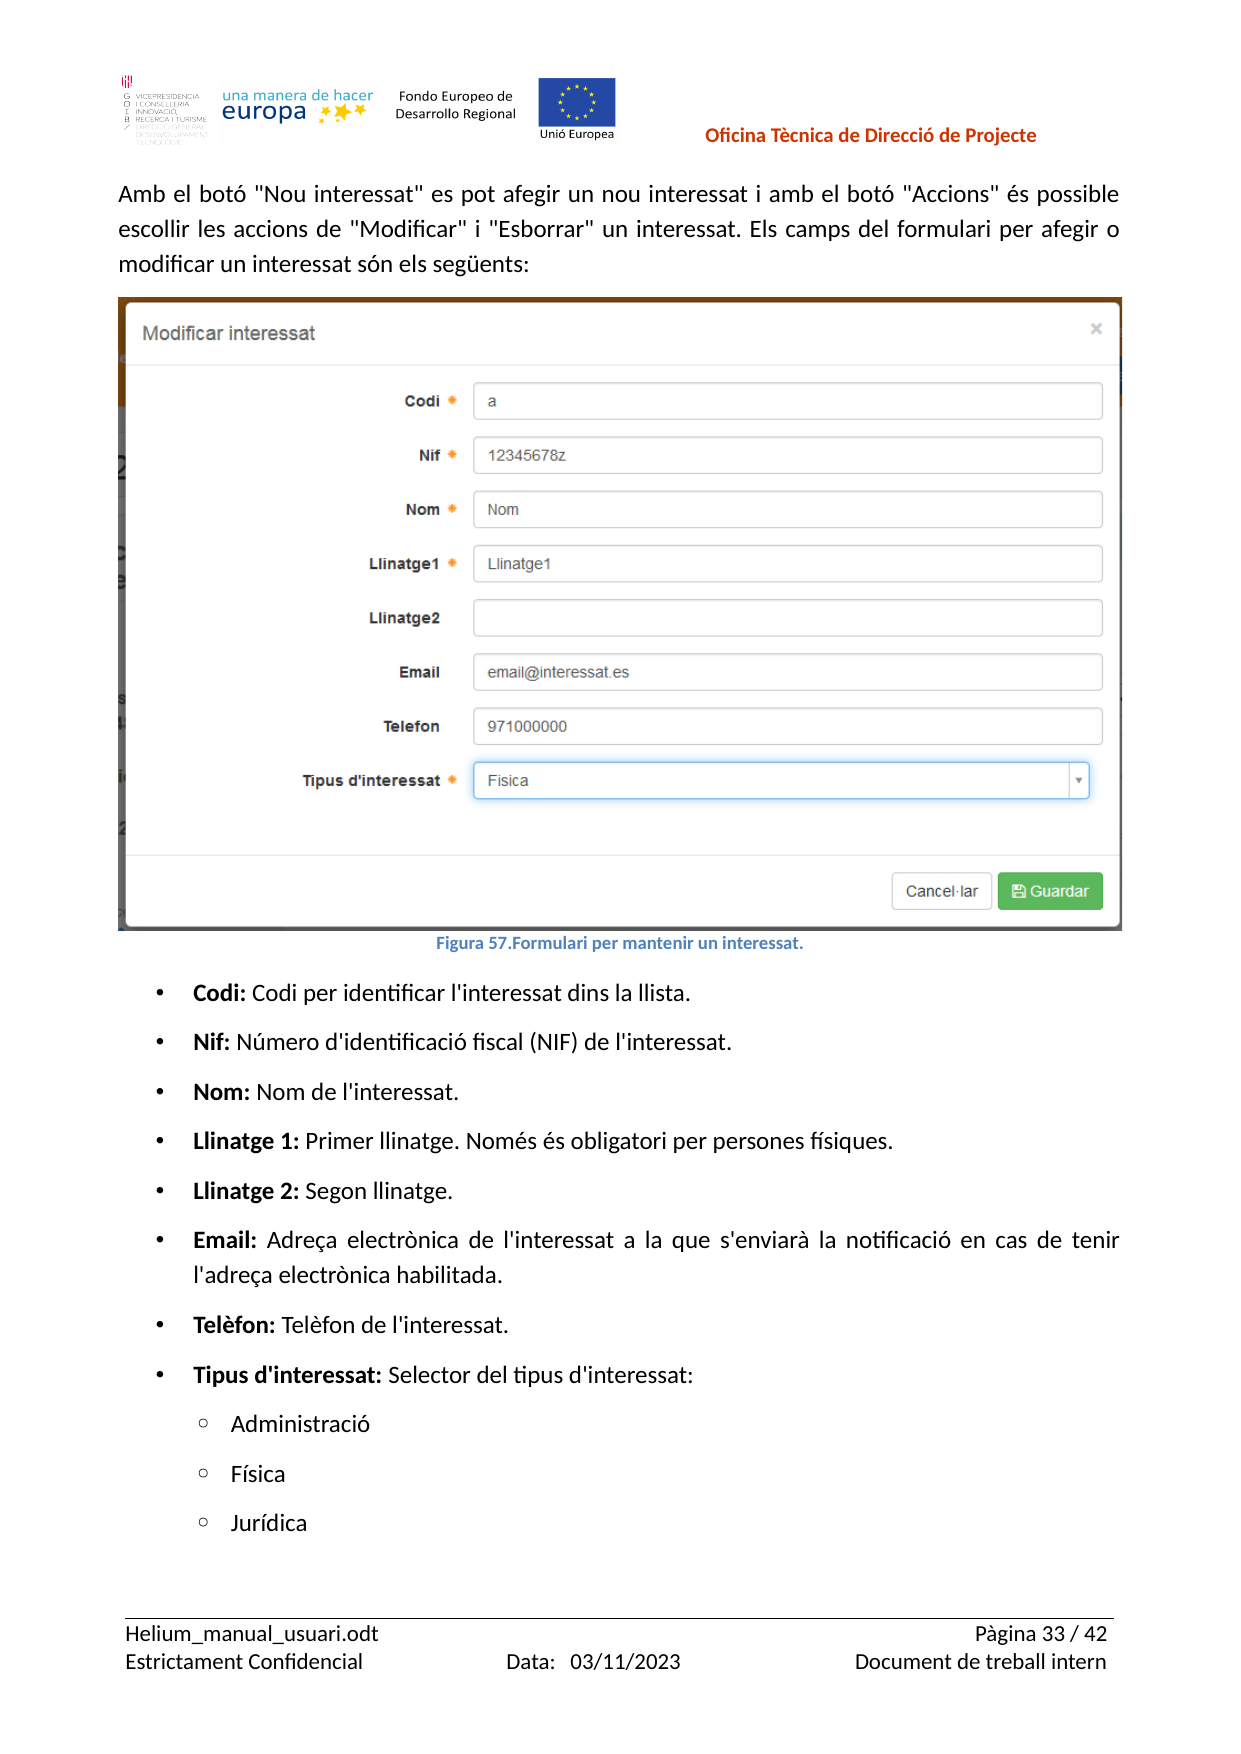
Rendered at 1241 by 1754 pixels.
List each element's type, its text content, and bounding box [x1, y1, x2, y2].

text Figura 57.Formulari per mantenir un interessat. [118, 931, 1122, 954]
list Telèfon: Telèfon de l'interessat. [156, 1309, 1122, 1340]
picture [219, 73, 621, 147]
picture [118, 297, 1123, 931]
list Física [193, 1458, 1122, 1488]
list Llinatge 2: Segon llinatge. [156, 1175, 1122, 1206]
list Nif: Número d'identificació fiscal (NIF) de l'interessat. [156, 1026, 1122, 1057]
text Amb el botó "Nou interessat" es pot afegir un nou interessat i amb el botó "Accions" és possible escollir les accions de "Modificar" i "Esborrar" un interessat. Els camps del formulari per afegir o modificar un interessat són els següents: [118, 178, 1122, 278]
list Tipus d'interessat: Selector del tipus d'interessat: [156, 1359, 1122, 1389]
list Nom: Nom de l'interessat. [156, 1076, 1122, 1106]
list Email: Adreça electrònica de l'interessat a la que s'enviarà la notificació en cas de tenir l'adreça electrònica habilitada. [156, 1224, 1122, 1290]
list Administració [193, 1408, 1122, 1439]
list Llinatge 1: Primer llinatge. Només és obligatori per persones físiques. [156, 1125, 1122, 1156]
list Jurídica [193, 1507, 1122, 1538]
list Codi: Codi per identificar l'interessat dins la llista. [156, 977, 1122, 1007]
picture [118, 73, 213, 147]
